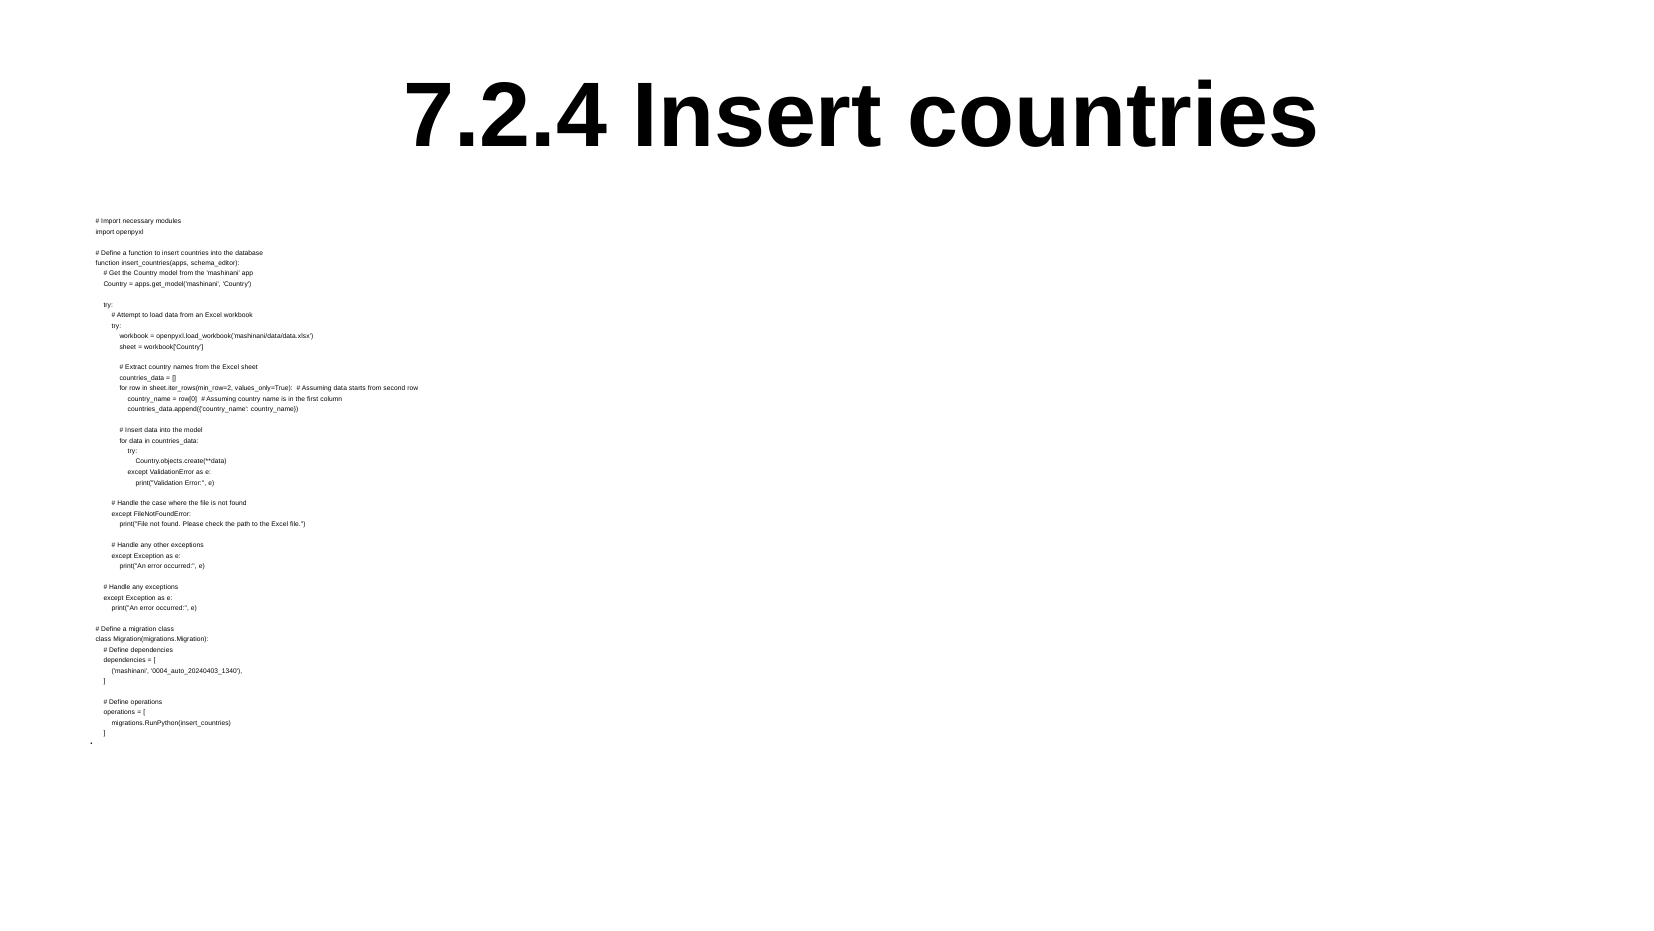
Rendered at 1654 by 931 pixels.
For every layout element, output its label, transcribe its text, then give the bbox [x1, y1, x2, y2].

title 7.2.4 Insert countries [82, 12, 1571, 218]
list # Import necessary modules import openpyxl # Define a function to insert countries into the database function insert_countries(apps, schema_editor): # Get the Country model from the 'mashinani' app Country = apps.get_model('mashinani', 'Country') try: # Attempt to load data from an Excel workbook try: workbook = openpyxl.load_workbook('mashinani/data/data.xlsx') sheet = workbook['Country'] # Extract country names from the Excel sheet countries_data = [] for row in sheet.iter_rows(min_row=2, values_only=True): # Assuming data starts from second row country_name = row[0] # Assuming country name is in the first column countries_data.append({'country_name': country_name}) # Insert data into the model for data in countries_data: try: Country.objects.create(**data) except ValidationError as e: print("Validation Error:", e) # Handle the case where the file is not found except FileNotFoundError: print("File not found. Please check the path to the Excel file.") # Handle any other exceptions except Exception as e: print("An error occurred:", e) # Handle any exceptions except Exception as e: print("An error occurred:", e) # Define a migration class class Migration(migrations.Migration): # Define dependencies dependencies = [ ('mashinani', '0004_auto_20240403_1340'), ] # Define operations operations = [ migrations.RunPython(insert_countries) ] [88, 217, 1577, 758]
